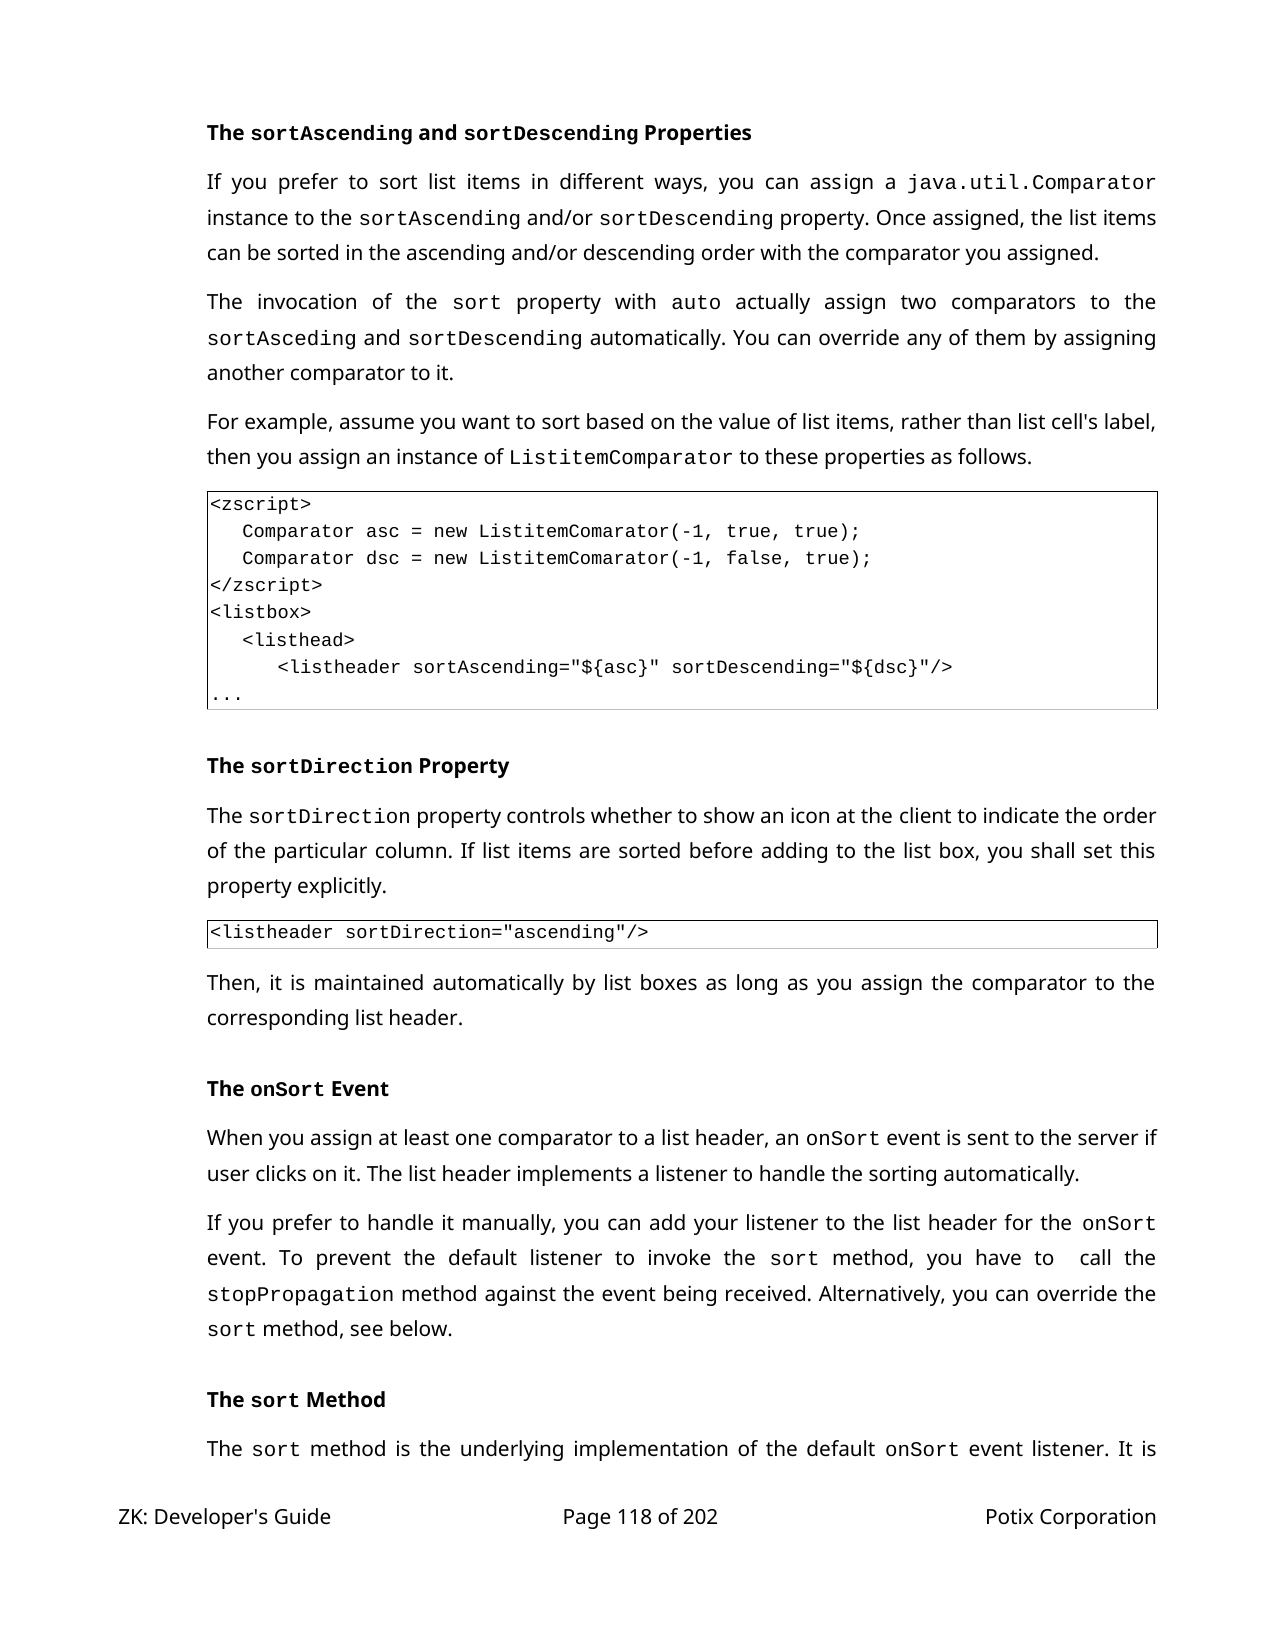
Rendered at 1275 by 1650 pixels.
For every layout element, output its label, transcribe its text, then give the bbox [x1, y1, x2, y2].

text The invocation of the sort property with auto actually assign two comparators to the sortAsceding and sortDescending automatically. You can override any of them by assigning another comparator to it. [207, 287, 1157, 386]
text Comparator asc = new ListitemComarator(-1, true, true); [208, 519, 1157, 543]
text The sortDirection property controls whether to show an icon at the client to indicate the order of the particular column. If list items are sorted before adding to the list box, you shall set this property explicitly. [207, 801, 1157, 900]
text ... [208, 682, 1157, 709]
text Then, it is maintained automatically by list boxes as long as you assign the comparator to the corresponding list header. [207, 968, 1157, 1032]
text <listbox> [208, 600, 1157, 624]
text <listhead> [208, 627, 1157, 652]
text Comparator dsc = new ListitemComarator(-1, false, true); [208, 546, 1157, 570]
text The sort method is the underlying implementation of the default onSort event listener. It is [207, 1434, 1157, 1463]
text <listheader sortDirection="ascending"/> [208, 921, 1157, 948]
subtitle The onSort Event [207, 1074, 1157, 1103]
text For example, assume you want to sort based on the value of list items, rather than list cell's label, then you assign an instance of ListitemComparator to these properties as follows. [207, 407, 1157, 471]
text <zscript> [208, 492, 1157, 516]
text If you prefer to sort list items in different ways, you can assign a java.util.Comparator instance to the sortAscending and/or sortDescending property. Once assigned, the list items can be sorted in the ascending and/or descending order with the comparator you assigned. [207, 167, 1157, 267]
subtitle The sortAscending and sortDescending Properties [207, 118, 1157, 147]
text When you assign at least one comparator to a list header, an onSort event is sent to the server if user clicks on it. The list header implements a listener to handle the sorting automatically. [207, 1123, 1157, 1187]
text </zscript> [208, 573, 1157, 597]
subtitle The sort Method [207, 1385, 1157, 1414]
text <listheader sortAscending="${asc}" sortDescending="${dsc}"/> [208, 654, 1157, 679]
subtitle The sortDirection Property [207, 752, 1157, 780]
text If you prefer to handle it manually, you can add your listener to the list header for the onSort event. To prevent the default listener to invoke the sort method, you have to call the stopPropagation method against the event being received. Alternatively, you can override the sort method, see below. [207, 1208, 1157, 1343]
